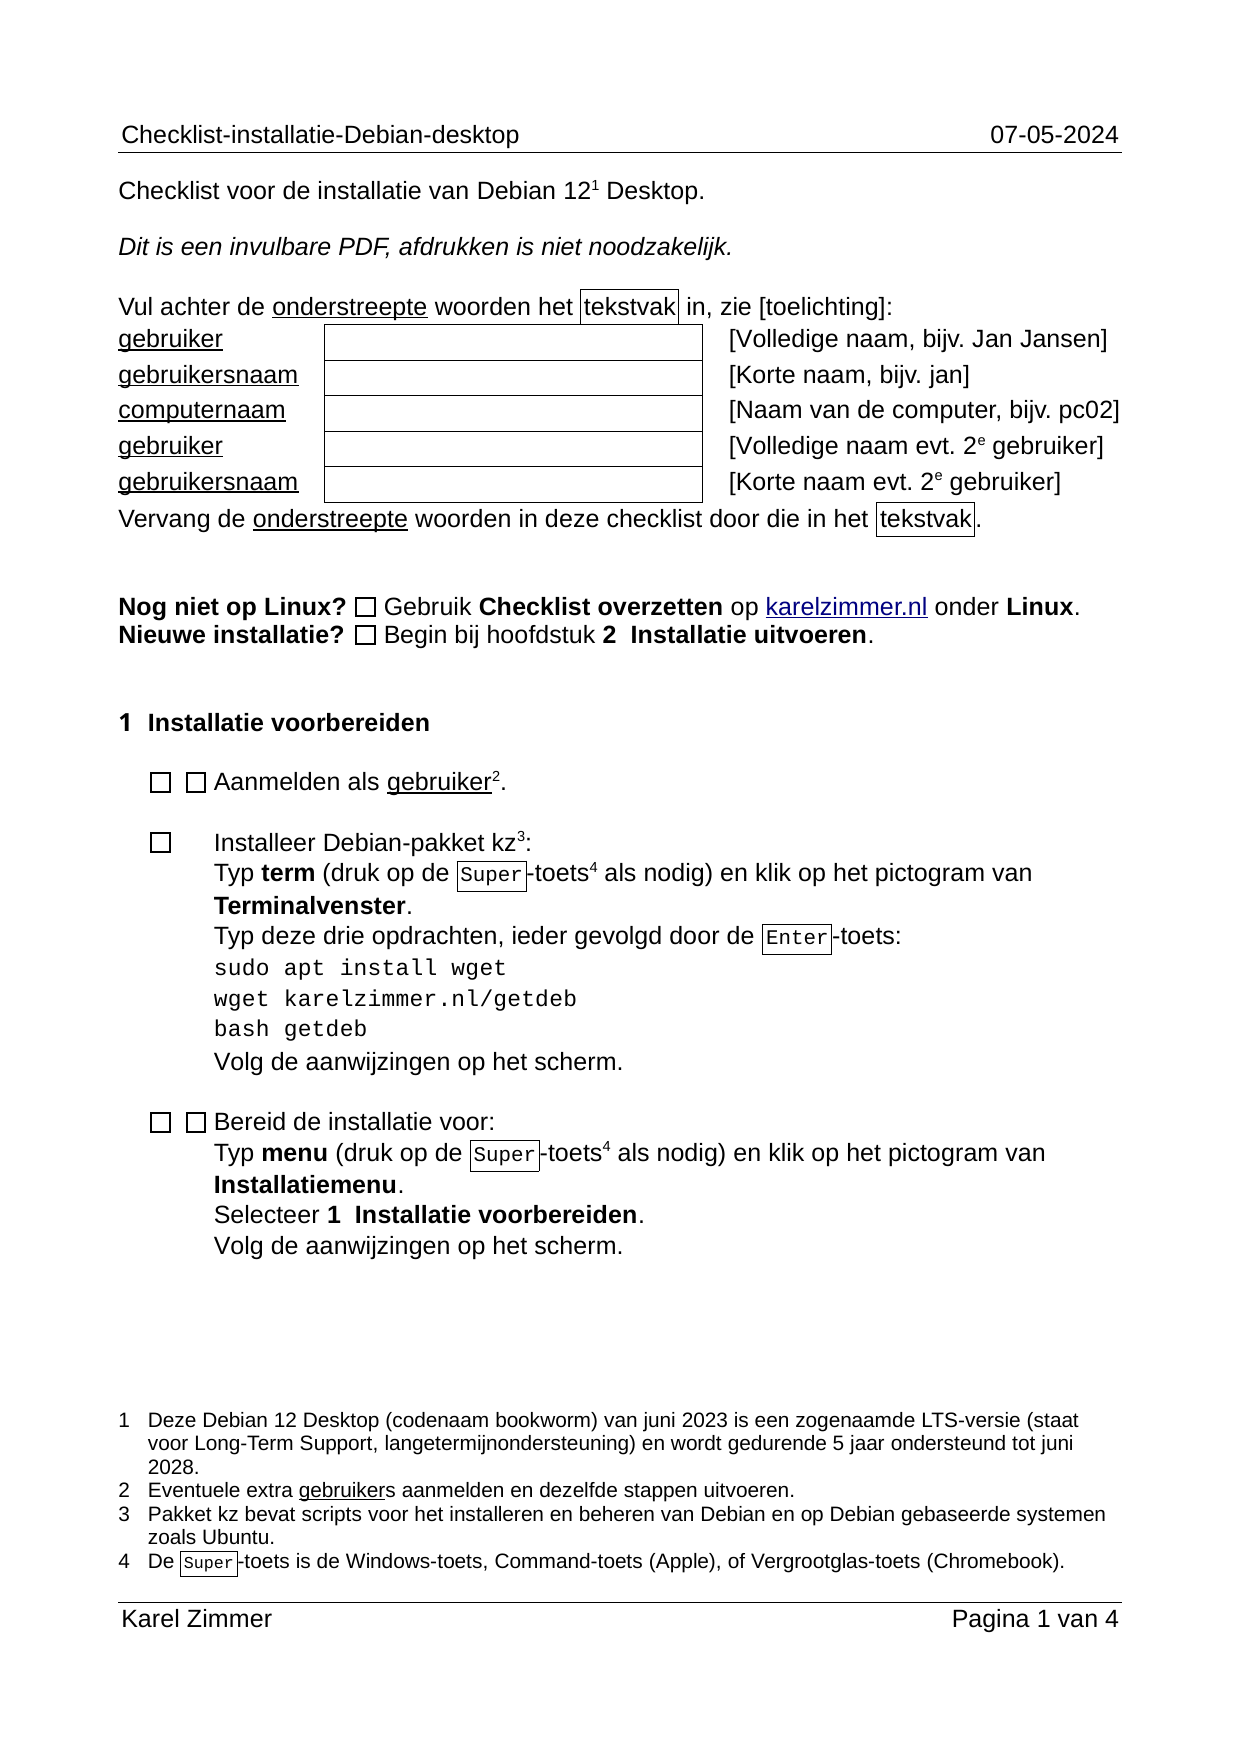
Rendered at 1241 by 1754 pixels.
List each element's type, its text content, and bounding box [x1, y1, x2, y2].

table_cell [177, 798, 213, 828]
text [Volledige naam, bijv. Jan Jansen] [703, 324, 1122, 360]
table_header [177, 767, 213, 797]
table_cell [118, 921, 142, 956]
table_cell [177, 1200, 213, 1231]
text tekstvak [581, 290, 678, 324]
table_cell [177, 956, 213, 986]
table_cell [142, 956, 177, 986]
table_cell [142, 1016, 177, 1047]
table_cell [177, 1047, 213, 1077]
table_cell [177, 1077, 213, 1107]
text gebruikersnaam [118, 360, 324, 395]
table_cell Volg de aanwijzingen op het scherm. [213, 1047, 1122, 1077]
text [Korte naam, bijv. jan] [703, 360, 1122, 395]
text Deze Debian 12 Desktop (codenaam bookworm) van juni 2023 is een zogenaamde LTS-versie (staat voor Long-Term Support, langetermijnondersteuning) en wordt gedurende 5 jaar ondersteund tot juni 2028. [118, 1408, 1122, 1479]
table_cell Typ deze drie opdrachten, ieder gevolgd door de Enter-toets: [213, 921, 1122, 956]
table_cell sudo apt install wget [213, 956, 1122, 986]
table_cell [118, 1047, 142, 1077]
table_cell Volg de aanwijzingen op het scherm. [213, 1231, 1122, 1261]
table_cell [177, 986, 213, 1016]
list Installatie voorbereiden [118, 705, 1122, 739]
text COMPUTERNAAM [118, 395, 324, 431]
table_cell [118, 1138, 142, 1200]
text Nieuwe installatie? Begin bij hoofdstuk 2 Installatie uitvoeren. [118, 621, 1122, 649]
table_cell [142, 921, 177, 956]
text Nog niet op Linux? Gebruik Checklist overzetten op karelzimmer.nl onder Linux. [118, 593, 1122, 621]
table_cell [177, 1107, 213, 1137]
table_cell [213, 1077, 1122, 1107]
table_cell [118, 956, 142, 986]
text in, zie [toelichting]: [679, 289, 1122, 324]
text [Naam van de computer, bijv. pc02] [703, 395, 1122, 431]
text . [975, 502, 1122, 537]
table_cell [177, 1016, 213, 1047]
table_cell bash getdeb [213, 1016, 1122, 1047]
text Checklist voor de installatie van Debian 12 Desktop. [118, 177, 1122, 205]
table_cell [142, 986, 177, 1016]
text GEBRUIKER [118, 431, 324, 466]
text GEBRUIKER [118, 324, 324, 360]
table_cell [142, 798, 177, 828]
table_cell [142, 1200, 177, 1231]
table_cell [142, 1107, 177, 1137]
table_cell [177, 828, 213, 858]
text Dit is een invulbare PDF, afdrukken is niet noodzakelijk. [118, 233, 1122, 261]
table_cell [142, 1138, 177, 1200]
table_header [142, 767, 177, 797]
table_cell Typ menu (druk op de Super-toets4 als nodig) en klik op het pictogram van Installatiemenu. [213, 1138, 1122, 1200]
table_cell [118, 1077, 142, 1107]
table_cell [177, 858, 213, 921]
table_cell [213, 798, 1122, 828]
table_cell [118, 1231, 142, 1261]
text tekstvak [877, 503, 974, 536]
table_cell Bereid de installatie voor: [213, 1107, 1122, 1137]
table_cell [118, 1107, 142, 1137]
table_cell [142, 1047, 177, 1077]
table_cell [118, 828, 142, 858]
table_cell Installeer Debian-pakket kz: [213, 828, 1122, 858]
table_cell [118, 798, 142, 828]
table_cell [118, 1016, 142, 1047]
table_cell Selecteer 1 Installatie voorbereiden. [213, 1200, 1122, 1231]
text Vul achter de ONDERSTREEPTE woorden het [118, 289, 580, 324]
table_cell [142, 1231, 177, 1261]
table_header Aanmelden als gebruiker. [213, 767, 1122, 797]
text [Korte naam evt. 2e gebruiker] [703, 466, 1122, 502]
table_cell [177, 1231, 213, 1261]
table_header [118, 767, 142, 797]
table_cell [118, 986, 142, 1016]
table_cell [142, 858, 177, 921]
table_cell [177, 921, 213, 956]
text GEBRUIKERSNaaM [118, 466, 324, 502]
table_cell [118, 1200, 142, 1231]
table_cell [118, 858, 142, 921]
table_cell wget karelzimmer.nl/getdeb [213, 986, 1122, 1016]
text [Volledige naam evt. 2e gebruiker] [703, 431, 1122, 466]
table_cell [142, 1077, 177, 1107]
text Vervang de ONDERSTREEPTE woorden in deze checklist door die in het [118, 502, 876, 537]
table_cell [142, 828, 177, 858]
table_cell [177, 1138, 213, 1200]
table_cell Typ term (druk op de Super-toets als nodig) en klik op het pictogram van Terminalvenster. [213, 858, 1122, 921]
